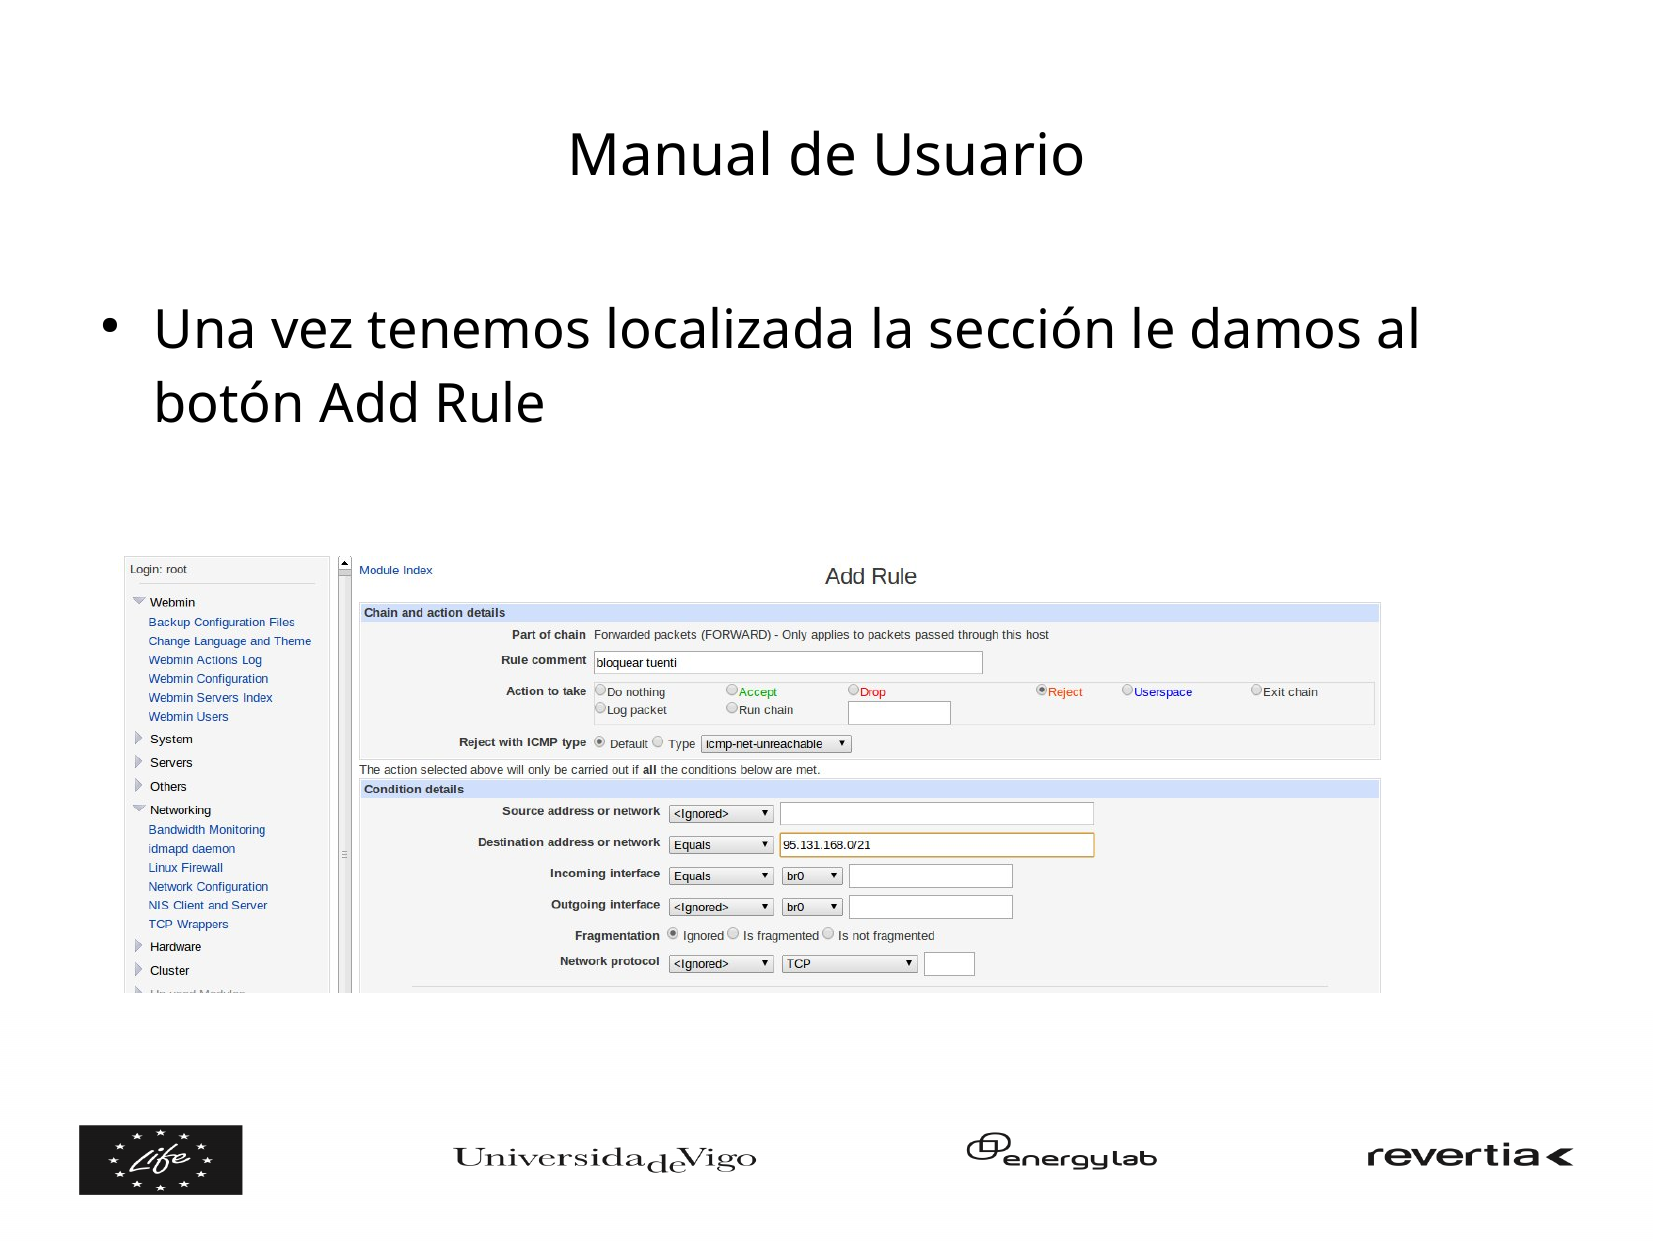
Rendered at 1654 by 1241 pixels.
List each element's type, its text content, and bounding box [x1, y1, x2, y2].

picture [0, 1009, 1654, 1241]
list Una vez tenemos localizada la sección le damos al botón Add Rule [82, 290, 1571, 1010]
picture [118, 556, 1382, 993]
title Manual de Usuario [82, 49, 1571, 257]
